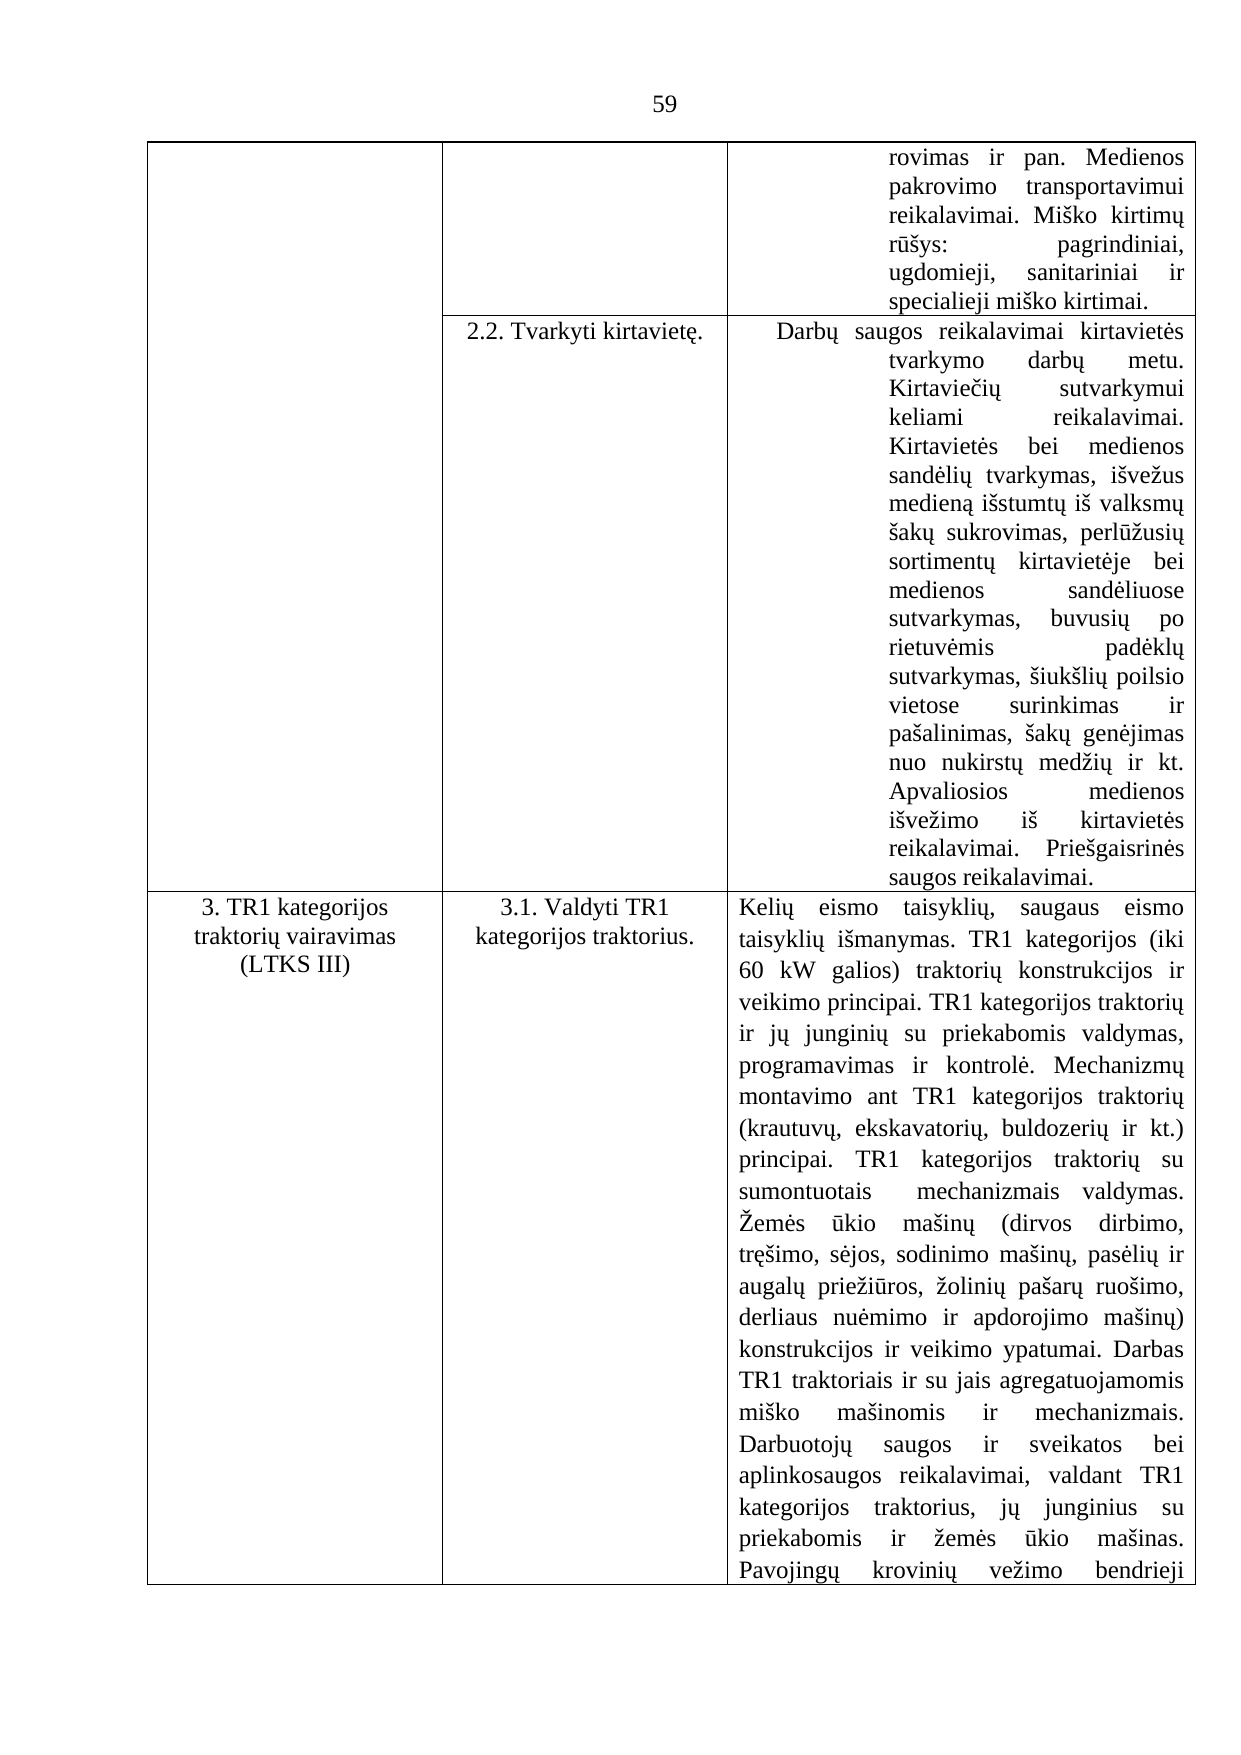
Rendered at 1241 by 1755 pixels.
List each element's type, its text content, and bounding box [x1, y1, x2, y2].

table_cell 3.1. Valdyti TR1 kategorijos traktorius. [443, 892, 727, 1584]
table_cell 3. TR1 kategorijos traktorių vairavimas (LTKS III) [148, 892, 442, 1584]
table_cell [443, 143, 727, 315]
table_cell [148, 143, 442, 891]
table_cell 2.2. Tvarkyti kirtavietę. [443, 316, 727, 891]
table_cell Kelių eismo taisyklių, saugaus eismo taisyklių išmanymas. TR1 kategorijos (iki 60 kW galios) traktorių konstrukcijos ir veikimo principai. TR1 kategorijos traktorių ir jų junginių su priekabomis valdymas, programavimas ir kontrolė. Mechanizmų montavimo ant TR1 kategorijos traktorių (krautuvų, ekskavatorių, buldozerių ir kt.) principai. TR1 kategorijos traktorių su sumontuotais mechanizmais valdymas. Žemės ūkio mašinų (dirvos dirbimo, tręšimo, sėjos, sodinimo mašinų, pasėlių ir augalų priežiūros, žolinių pašarų ruošimo, derliaus nuėmimo ir apdorojimo mašinų) konstrukcijos ir veikimo ypatumai. Darbas TR1 traktoriais ir su jais agregatuojamomis miško mašinomis ir mechanizmais. Darbuotojų saugos ir sveikatos bei aplinkosaugos reikalavimai, valdant TR1 kategorijos traktorius, jų junginius su priekabomis ir žemės ūkio mašinas. Pavojingų krovinių vežimo bendrieji [728, 892, 1195, 1584]
table_cell Darbų saugos reikalavimai kirtavietės tvarkymo darbų metu. Kirtaviečių sutvarkymui keliami reikalavimai. Kirtavietės bei medienos sandėlių tvarkymas, išvežus medieną išstumtų iš valksmų šakų sukrovimas, perlūžusių sortimentų kirtavietėje bei medienos sandėliuose sutvarkymas, buvusių po rietuvėmis padėklų sutvarkymas, šiukšlių poilsio vietose surinkimas ir pašalinimas, šakų genėjimas nuo nukirstų medžių ir kt. Apvaliosios medienos išvežimo iš kirtavietės reikalavimai. Priešgaisrinės saugos reikalavimai. [728, 316, 1195, 891]
table_cell rovimas ir pan. Medienos pakrovimo transportavimui reikalavimai. Miško kirtimų rūšys: pagrindiniai, ugdomieji, sanitariniai ir specialieji miško kirtimai. [728, 143, 1195, 315]
